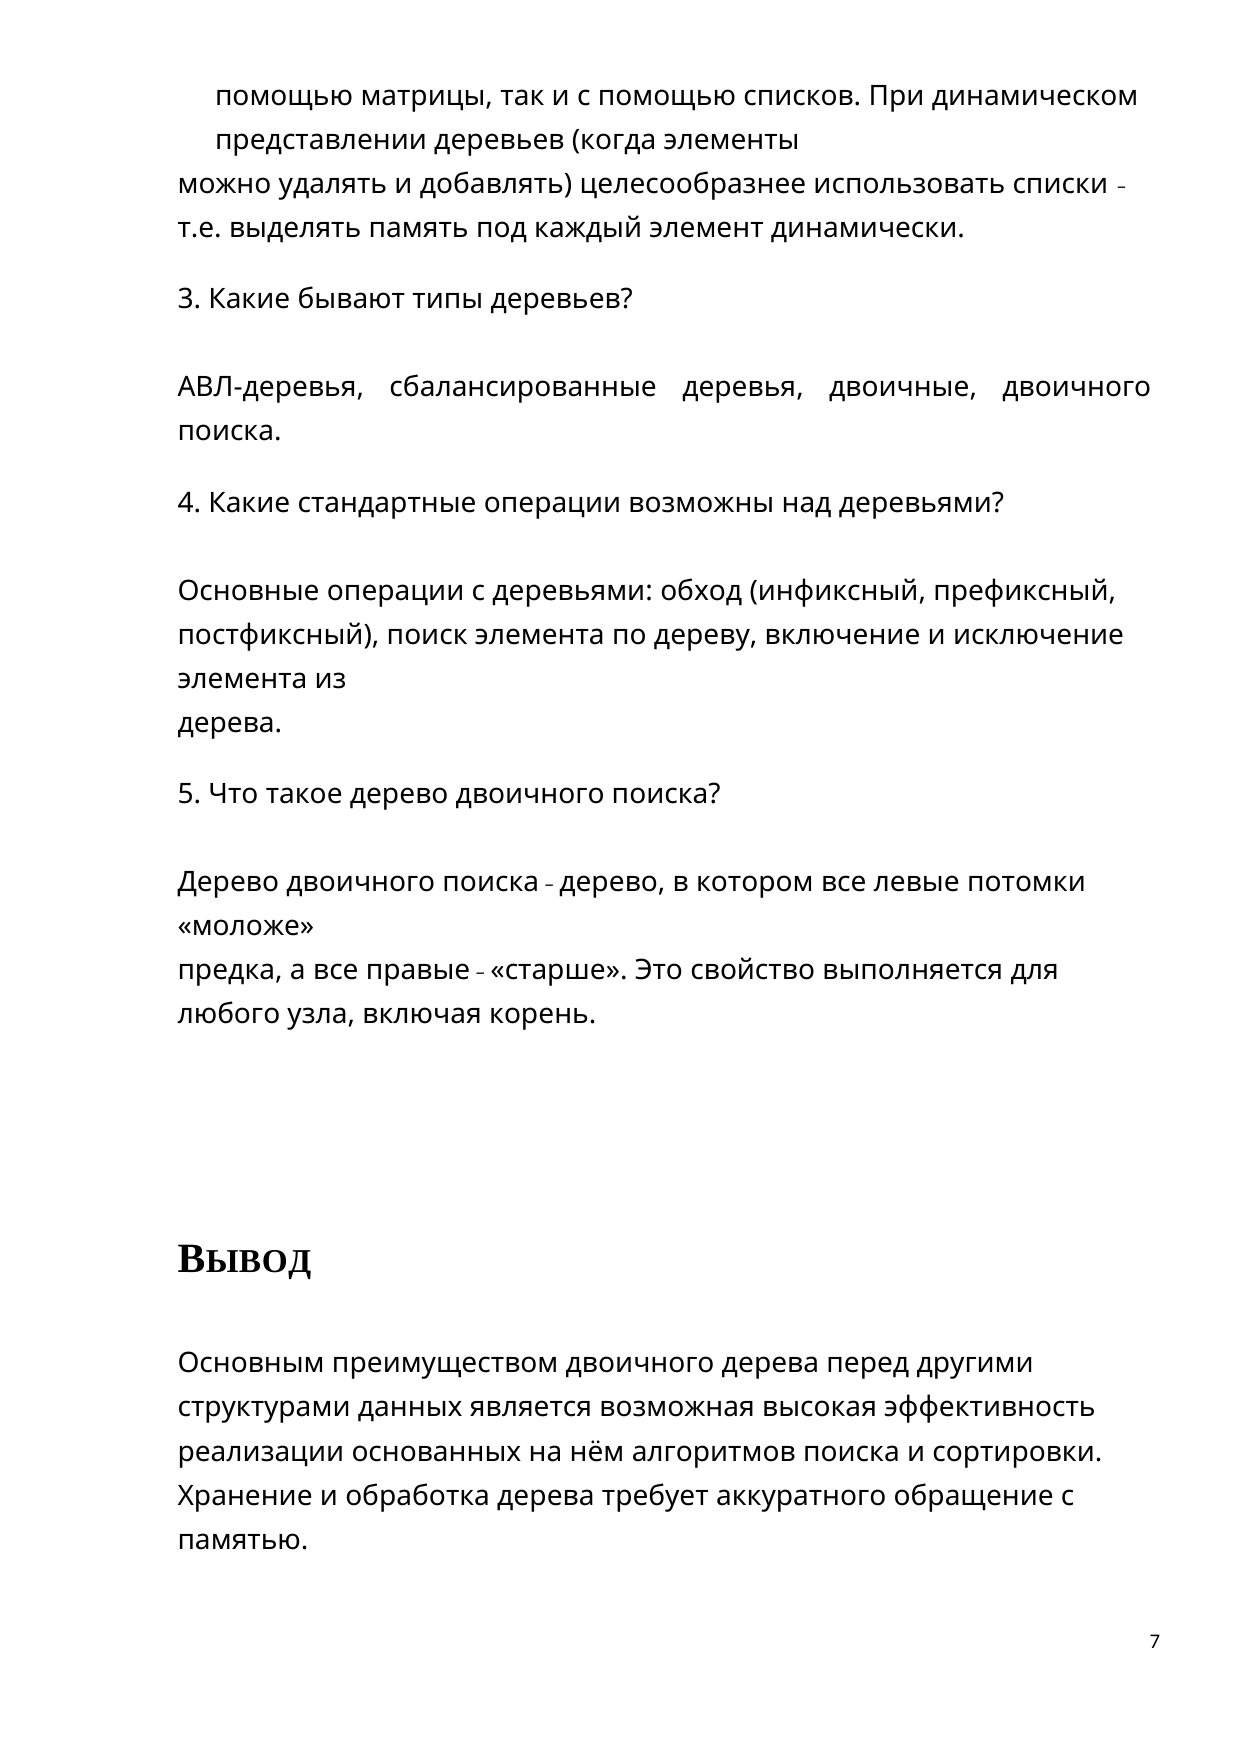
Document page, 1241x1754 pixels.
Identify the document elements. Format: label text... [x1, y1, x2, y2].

text Основные операции с деревьями: обход (инфиксный, префиксный, постфиксный), поиск элемента по дереву, включение и исключение элемента из дерева. [177, 570, 1152, 770]
text 4. Какие стандартные операции возможны над деревьями? [177, 482, 1152, 520]
text 5. Что такое дерево двоичного поиска? [177, 773, 1152, 812]
text Дерево двоичного поиска – дерево, в котором все левые потомки «моложе» предка, а все правые – «старше». Это свойство выполняется для любого узла, включая корень. [177, 862, 1152, 1032]
text Основным преимуществом двоичного дерева перед другими структурами данных является возможная высокая эффективность реализации основанных на нём алгоритмов поиска и сортировки. Хранение и обработка дерева требует аккуратного обращение с памятью. [177, 1343, 1152, 1557]
text можно удалять и добавлять) целесообразнее использовать списки –т.е. выделять память под каждый элемент динамически. [177, 163, 1152, 275]
text АВЛ-деревья, сбалансированные деревья, двоичные, двоичного поиска. [177, 367, 1152, 478]
text 3. Какие бывают типы деревьев? [177, 278, 1152, 317]
text помощью матрицы, так и с помощью списков. При динамическом представлении деревьев (когда элементы [215, 75, 1152, 157]
subtitle Вывод [177, 1233, 1152, 1281]
